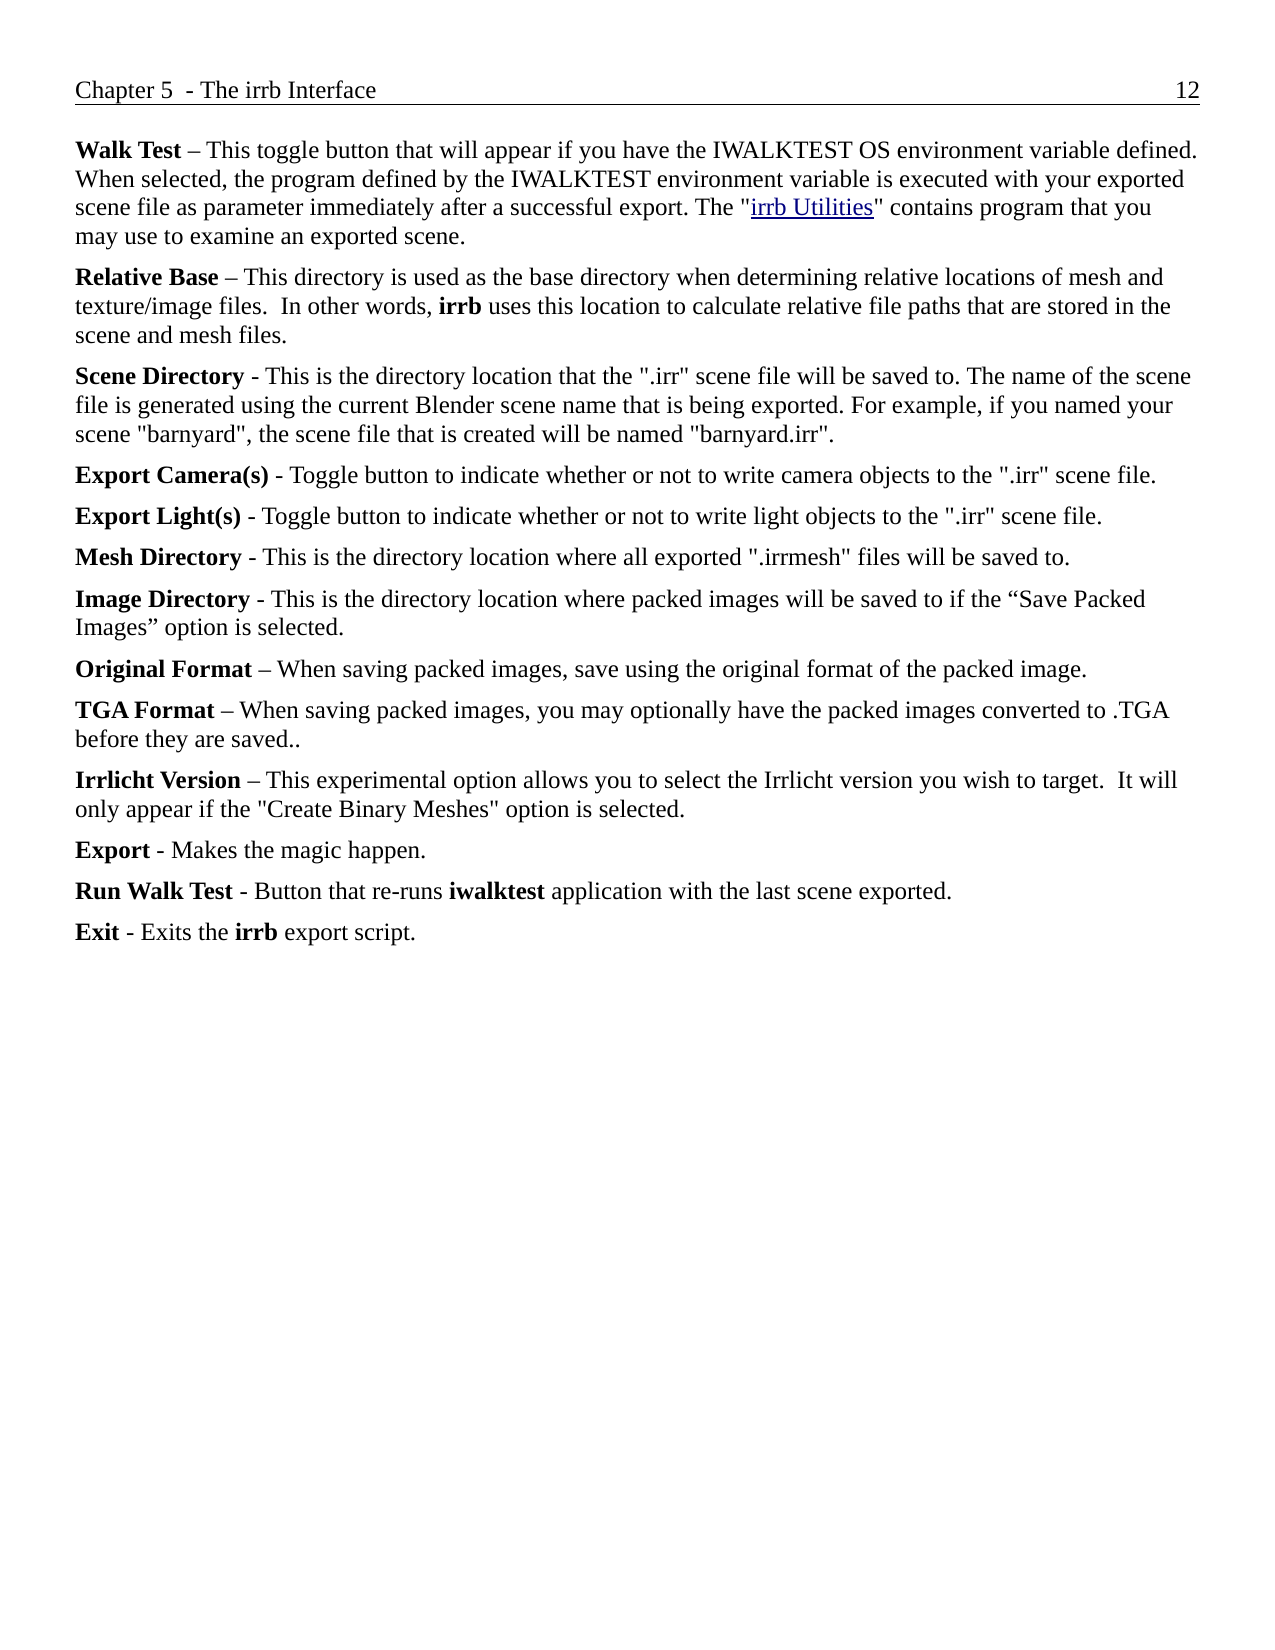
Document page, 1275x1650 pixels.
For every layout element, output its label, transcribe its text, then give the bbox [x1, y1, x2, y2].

text Image Directory - This is the directory location where packed images will be saved to if the “Save Packed Images” option is selected. [75, 584, 1200, 641]
text Mesh Directory - This is the directory location where all exported ".irrmesh" files will be saved to. [75, 542, 1200, 571]
text Irrlicht Version – This experimental option allows you to select the Irrlicht version you wish to target. It will only appear if the "Create Binary Meshes" option is selected. [75, 765, 1200, 822]
text Export Camera(s) - Toggle button to indicate whether or not to write camera objects to the ".irr" scene file. [75, 460, 1200, 489]
text Walk Test – This toggle button that will appear if you have the IWALKTEST OS environment variable defined. When selected, the program defined by the IWALKTEST environment variable is executed with your exported scene file as parameter immediately after a successful export. The "irrb Utilities" contains program that you may use to examine an exported scene. [75, 135, 1200, 250]
text Relative Base – This directory is used as the base directory when determining relative locations of mesh and texture/image files. In other words, irrb uses this location to calculate relative file paths that are stored in the scene and mesh files. [75, 262, 1200, 349]
text Scene Directory - This is the directory location that the ".irr" scene file will be saved to. The name of the scene file is generated using the current Blender scene name that is being exported. For example, if you named your scene "barnyard", the scene file that is created will be named "barnyard.irr". [75, 361, 1200, 447]
text Export Light(s) - Toggle button to indicate whether or not to write light objects to the ".irr" scene file. [75, 501, 1200, 530]
text Run Walk Test - Button that re-runs iwalktest application with the last scene exported. [75, 876, 1200, 905]
text Original Format – When saving packed images, save using the original format of the packed image. [75, 654, 1200, 682]
text Export - Makes the magic happen. [75, 835, 1200, 864]
text TGA Format – When saving packed images, you may optionally have the packed images converted to .TGA before they are saved.. [75, 695, 1200, 752]
text Exit - Exits the irrb export script. [75, 917, 1200, 946]
